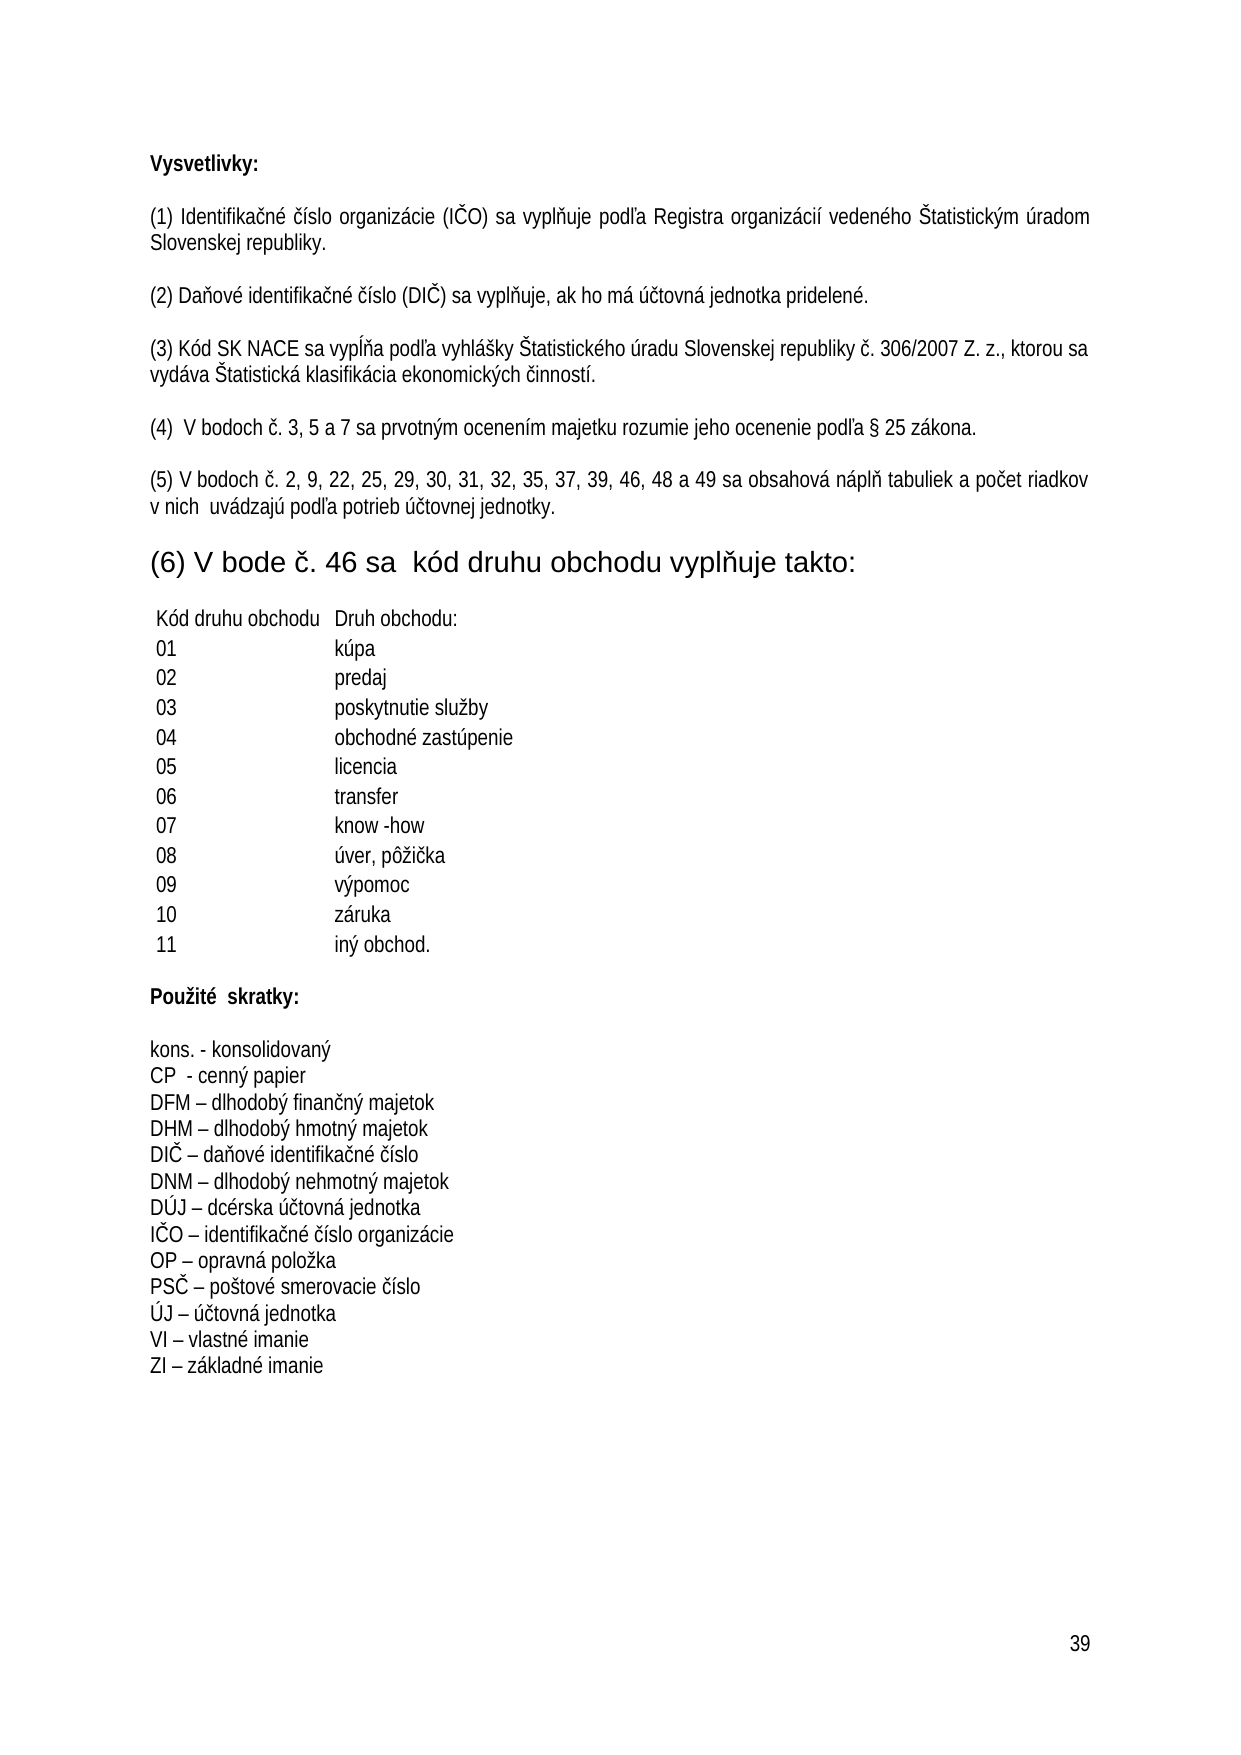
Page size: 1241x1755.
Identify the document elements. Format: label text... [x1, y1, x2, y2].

table_cell úver, pôžička [327, 839, 520, 868]
table_cell obchodné zastúpenie [327, 720, 520, 750]
table_cell iný obchod. [327, 928, 520, 957]
text DFM – dlhodobý finančný majetok [150, 1089, 1090, 1115]
text DHM – dlhodobý hmotný majetok [150, 1115, 1090, 1141]
table_cell 01 [149, 632, 327, 661]
text VI – vlastné imanie [150, 1326, 1090, 1352]
table_cell 05 [149, 750, 327, 779]
table_cell kúpa [327, 632, 520, 661]
text (4) V bodoch č. 3, 5 a 7 sa prvotným ocenením majetku rozumie jeho ocenenie podľa § 25 zákona. [150, 413, 1090, 440]
table_cell know -how [327, 809, 520, 839]
table_cell 11 [149, 928, 327, 957]
table_cell 08 [149, 839, 327, 868]
table_cell 06 [149, 780, 327, 809]
table_cell výpomoc [327, 868, 520, 898]
text ÚJ – účtovná jednotka [150, 1299, 1090, 1326]
text ZI – základné imanie [150, 1352, 1090, 1379]
table_cell transfer [327, 780, 520, 809]
table_cell predaj [327, 661, 520, 691]
text Vysvetlivky: [150, 150, 1090, 176]
text DNM – dlhodobý nehmotný majetok [150, 1168, 1090, 1194]
table_cell licencia [327, 750, 520, 779]
text (3) Kód SK NACE sa vypĺňa podľa vyhlášky Štatistického úradu Slovenskej republiky č. 306/2007 Z. z., ktorou sa vydáva Štatistická klasifikácia ekonomických činností. [150, 334, 1090, 387]
text kons. - konsolidovaný [150, 1036, 1090, 1062]
table_cell záruka [327, 898, 520, 927]
text DIČ – daňové identifikačné číslo [150, 1141, 1090, 1168]
text (1) Identifikačné číslo organizácie (IČO) sa vyplňuje podľa Registra organizácií vedeného Štatistickým úradom Slovenskej republiky. [150, 203, 1090, 255]
table_cell 09 [149, 868, 327, 898]
table_cell 10 [149, 898, 327, 927]
text PSČ – poštové smerovacie číslo [150, 1273, 1090, 1299]
text (5) V bodoch č. 2, 9, 22, 25, 29, 30, 31, 32, 35, 37, 39, 46, 48 a 49 sa obsahová náplň tabuliek a počet riadkov v nich uvádzajú podľa potrieb účtovnej jednotky. [150, 466, 1090, 519]
table_cell 07 [149, 809, 327, 839]
text IČO – identifikačné číslo organizácie [150, 1221, 1090, 1247]
text (2) Daňové identifikačné číslo (DIČ) sa vyplňuje, ak ho má účtovná jednotka pridelené. [150, 282, 1090, 308]
table_cell 02 [149, 661, 327, 691]
table_cell poskytnutie služby [327, 691, 520, 720]
title (6) V bode č. 46 sa kód druhu obchodu vyplňuje takto: [150, 545, 1090, 579]
text OP – opravná položka [150, 1247, 1090, 1273]
table_header Kód druhu obchodu [149, 579, 327, 632]
text CP - cenný papier [150, 1062, 1090, 1089]
table_cell 03 [149, 691, 327, 720]
table_header Druh obchodu: [327, 579, 520, 632]
text Použité skratky: [150, 983, 1090, 1010]
text DÚJ – dcérska účtovná jednotka [150, 1194, 1090, 1221]
table_cell 04 [149, 720, 327, 750]
